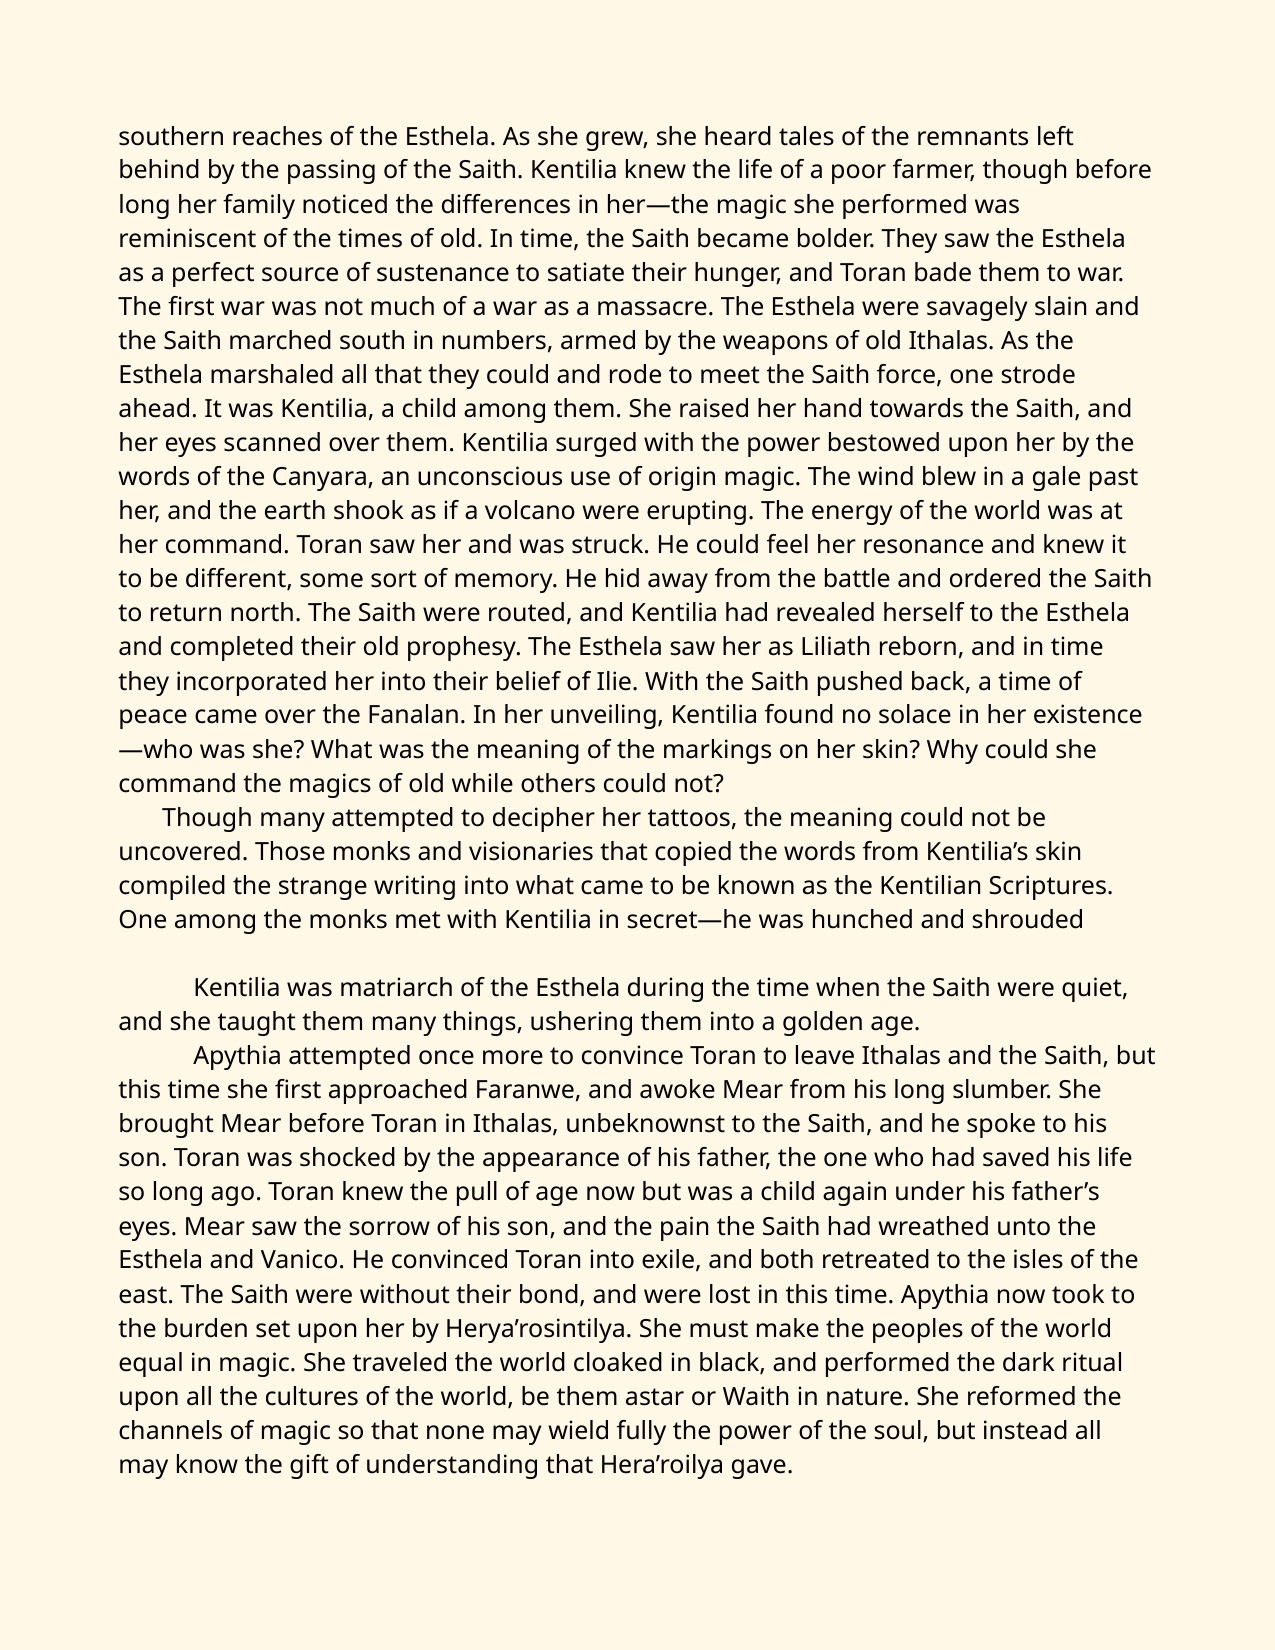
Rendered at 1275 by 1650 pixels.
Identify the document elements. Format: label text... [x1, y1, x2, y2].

text southern reaches of the Esthela. As she grew, she heard tales of the remnants left behind by the passing of the Saith. Kentilia knew the life of a poor farmer, though before long her family noticed the differences in her—the magic she performed was reminiscent of the times of old. In time, the Saith became bolder. They saw the Esthela as a perfect source of sustenance to satiate their hunger, and Toran bade them to war. The first war was not much of a war as a massacre. The Esthela were savagely slain and the Saith marched south in numbers, armed by the weapons of old Ithalas. As the Esthela marshaled all that they could and rode to meet the Saith force, one strode ahead. It was Kentilia, a child among them. She raised her hand towards the Saith, and her eyes scanned over them. Kentilia surged with the power bestowed upon her by the words of the Canyara, an unconscious use of origin magic. The wind blew in a gale past her, and the earth shook as if a volcano were erupting. The energy of the world was at her command. Toran saw her and was struck. He could feel her resonance and knew it to be different, some sort of memory. He hid away from the battle and ordered the Saith to return north. The Saith were routed, and Kentilia had revealed herself to the Esthela and completed their old prophesy. The Esthela saw her as Liliath reborn, and in time they incorporated her into their belief of Ilie. With the Saith pushed back, a time of peace came over the Fanalan. In her unveiling, Kentilia found no solace in her existence—who was she? What was the meaning of the markings on her skin? Why could she command the magics of old while others could not? [118, 118, 1157, 799]
text Apythia attempted once more to convince Toran to leave Ithalas and the Saith, but this time she first approached Faranwe, and awoke Mear from his long slumber. She brought Mear before Toran in Ithalas, unbeknownst to the Saith, and he spoke to his son. Toran was shocked by the appearance of his father, the one who had saved his life so long ago. Toran knew the pull of age now but was a child again under his father’s eyes. Mear saw the sorrow of his son, and the pain the Saith had wreathed unto the Esthela and Vanico. He convinced Toran into exile, and both retreated to the isles of the east. The Saith were without their bond, and were lost in this time. Apythia now took to the burden set upon her by Herya’rosintilya. She must make the peoples of the world equal in magic. She traveled the world cloaked in black, and performed the dark ritual upon all the cultures of the world, be them astar or Waith in nature. She reformed the channels of magic so that none may wield fully the power of the soul, but instead all may know the gift of understanding that Hera’roilya gave. [118, 1038, 1157, 1481]
text Though many attempted to decipher her tattoos, the meaning could not be uncovered. Those monks and visionaries that copied the words from Kentilia’s skin compiled the strange writing into what came to be known as the Kentilian Scriptures. One among the monks met with Kentilia in secret—he was hunched and shrouded [118, 799, 1157, 936]
text Kentilia was matriarch of the Esthela during the time when the Saith were quiet, and she taught them many things, ushering them into a golden age. [118, 970, 1157, 1038]
